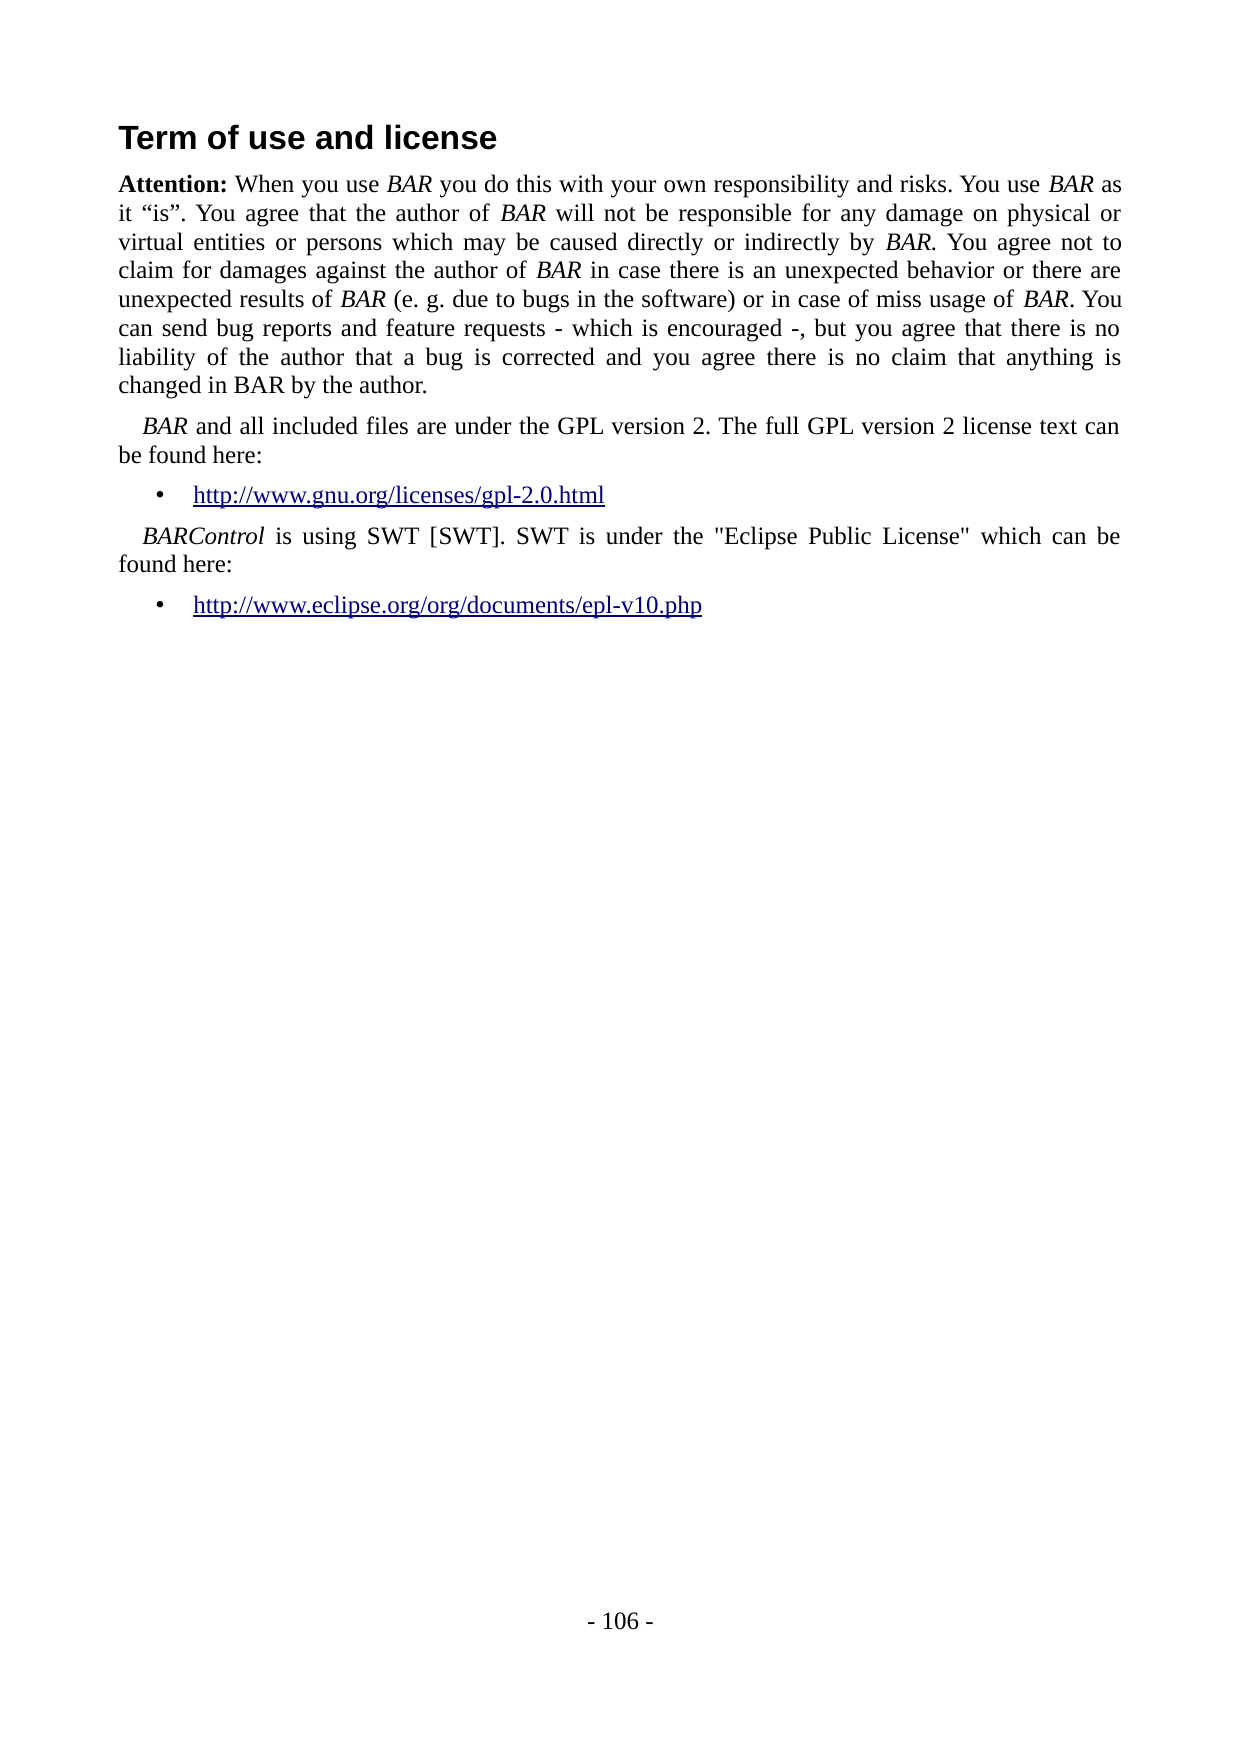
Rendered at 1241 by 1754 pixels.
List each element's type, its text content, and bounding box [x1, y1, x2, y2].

text Attention: When you use BAR you do this with your own responsibility and risks. You use BAR as it “is”. You agree that the author of BAR will not be responsible for any damage on physical or virtual entities or persons which may be caused directly or indirectly by BAR. You agree not to claim for damages against the author of BAR in case there is an unexpected behavior or there are unexpected results of BAR (e. g. due to bugs in the software) or in case of miss usage of BAR. You can send bug reports and feature requests - which is encouraged -, but you agree that there is no liability of the author that a bug is corrected and you agree there is no claim that anything is changed in BAR by the author. [118, 169, 1122, 399]
list http://www.eclipse.org/org/documents/epl-v10.php [156, 590, 1122, 619]
text BAR and all included files are under the GPL version 2. The full GPL version 2 license text can be found here: [118, 411, 1122, 468]
list http://www.gnu.org/licenses/gpl-2.0.html [156, 480, 1122, 509]
text BARControl is using SWT [SWT]. SWT is under the "Eclipse Public License" which can be found here: [118, 521, 1122, 578]
subtitle Term of use and license [118, 118, 1122, 157]
